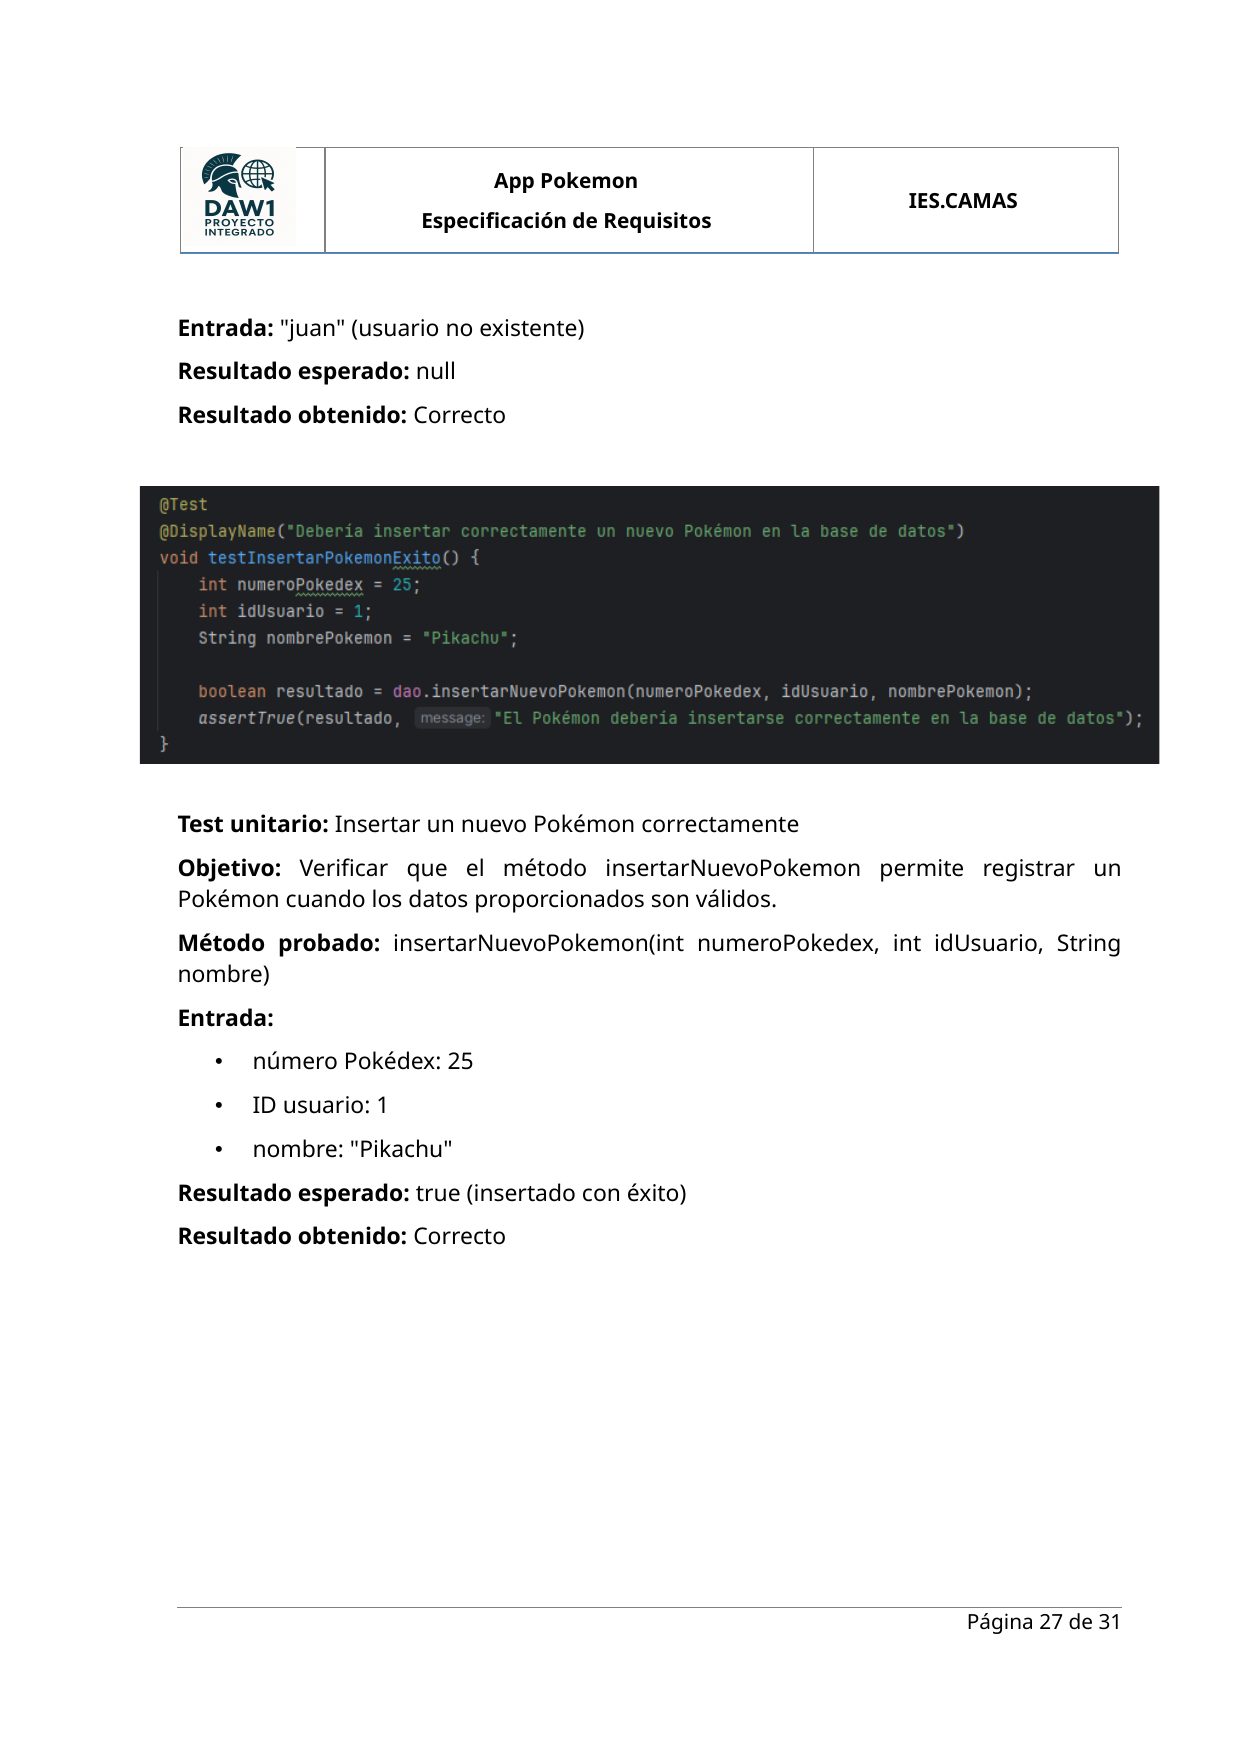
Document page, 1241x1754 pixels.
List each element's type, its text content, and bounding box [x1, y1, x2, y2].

picture [139, 486, 1160, 764]
text Resultado obtenido: Correcto [177, 1220, 1122, 1252]
text Resultado esperado: null [177, 355, 1122, 386]
text Objetivo: Verificar que el método insertarNuevoPokemon permite registrar un Pokémon cuando los datos proporcionados son válidos. [177, 852, 1122, 914]
list nombre: "Pikachu" [215, 1133, 1122, 1164]
picture [183, 147, 296, 246]
text Test unitario: Insertar un nuevo Pokémon correctamente [177, 808, 1122, 839]
text Resultado obtenido: Correcto [177, 399, 1122, 430]
list número Pokédex: 25 [215, 1045, 1122, 1077]
text Resultado esperado: true (insertado con éxito) [177, 1177, 1122, 1208]
text Entrada: "juan" (usuario no existente) [177, 311, 1122, 343]
list ID usuario: 1 [215, 1089, 1122, 1120]
text Método probado: insertarNuevoPokemon(int numeroPokedex, int idUsuario, String nombre) [177, 927, 1122, 989]
text Entrada: [177, 1002, 1122, 1033]
